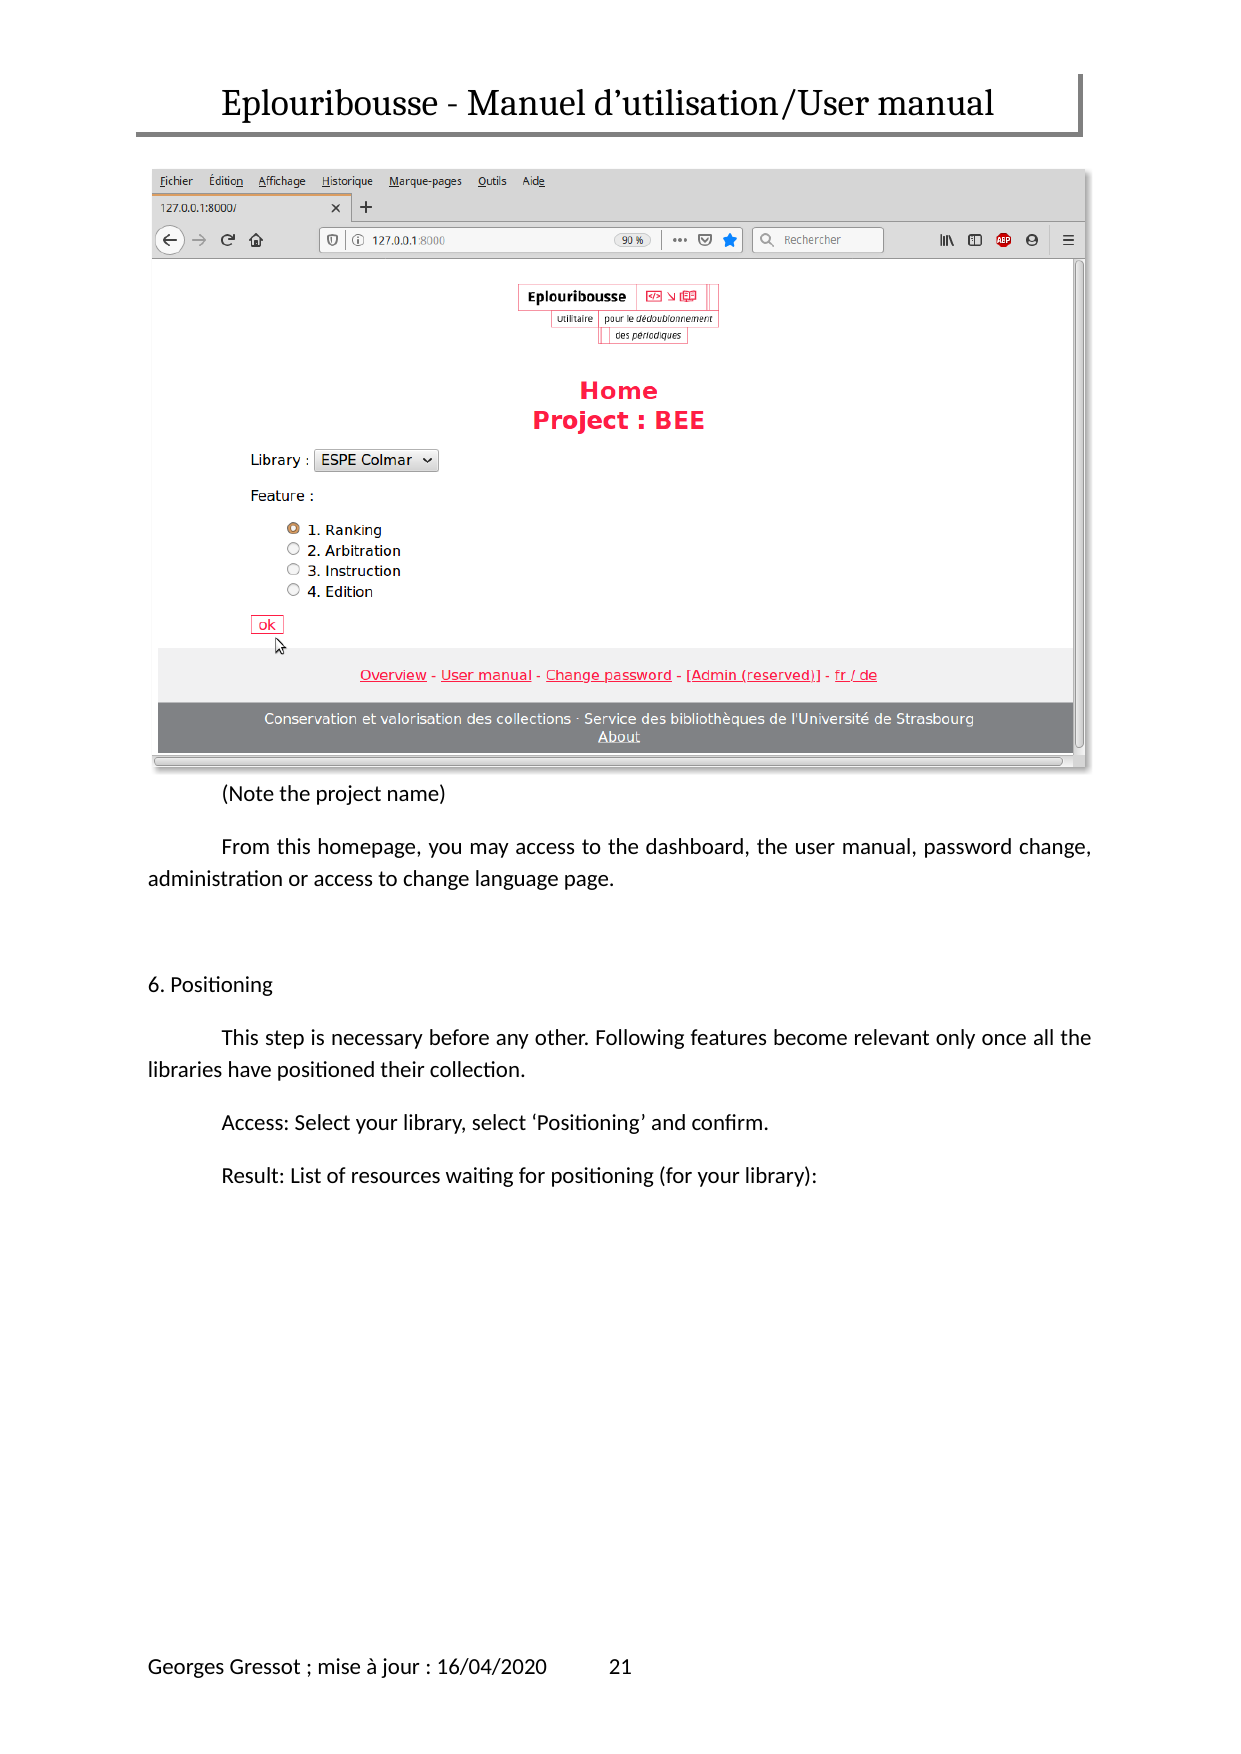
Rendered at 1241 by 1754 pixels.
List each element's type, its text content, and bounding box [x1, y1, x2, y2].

text This step is necessary before any other. Following features become relevant only once all the libraries have positioned their collection. [148, 1023, 1093, 1083]
text Access: Select your library, select ‘Positioning’ and confirm. [148, 1108, 1093, 1136]
text Result: List of resources waiting for positioning (for your library): [148, 1161, 1093, 1189]
text (Note the project name) [148, 775, 1093, 807]
text From this homepage, you may access to the dashboard, the user manual, password change, administration or access to change language page. [148, 832, 1093, 892]
picture [147, 164, 1093, 775]
text 6. Positioning [148, 970, 1093, 998]
